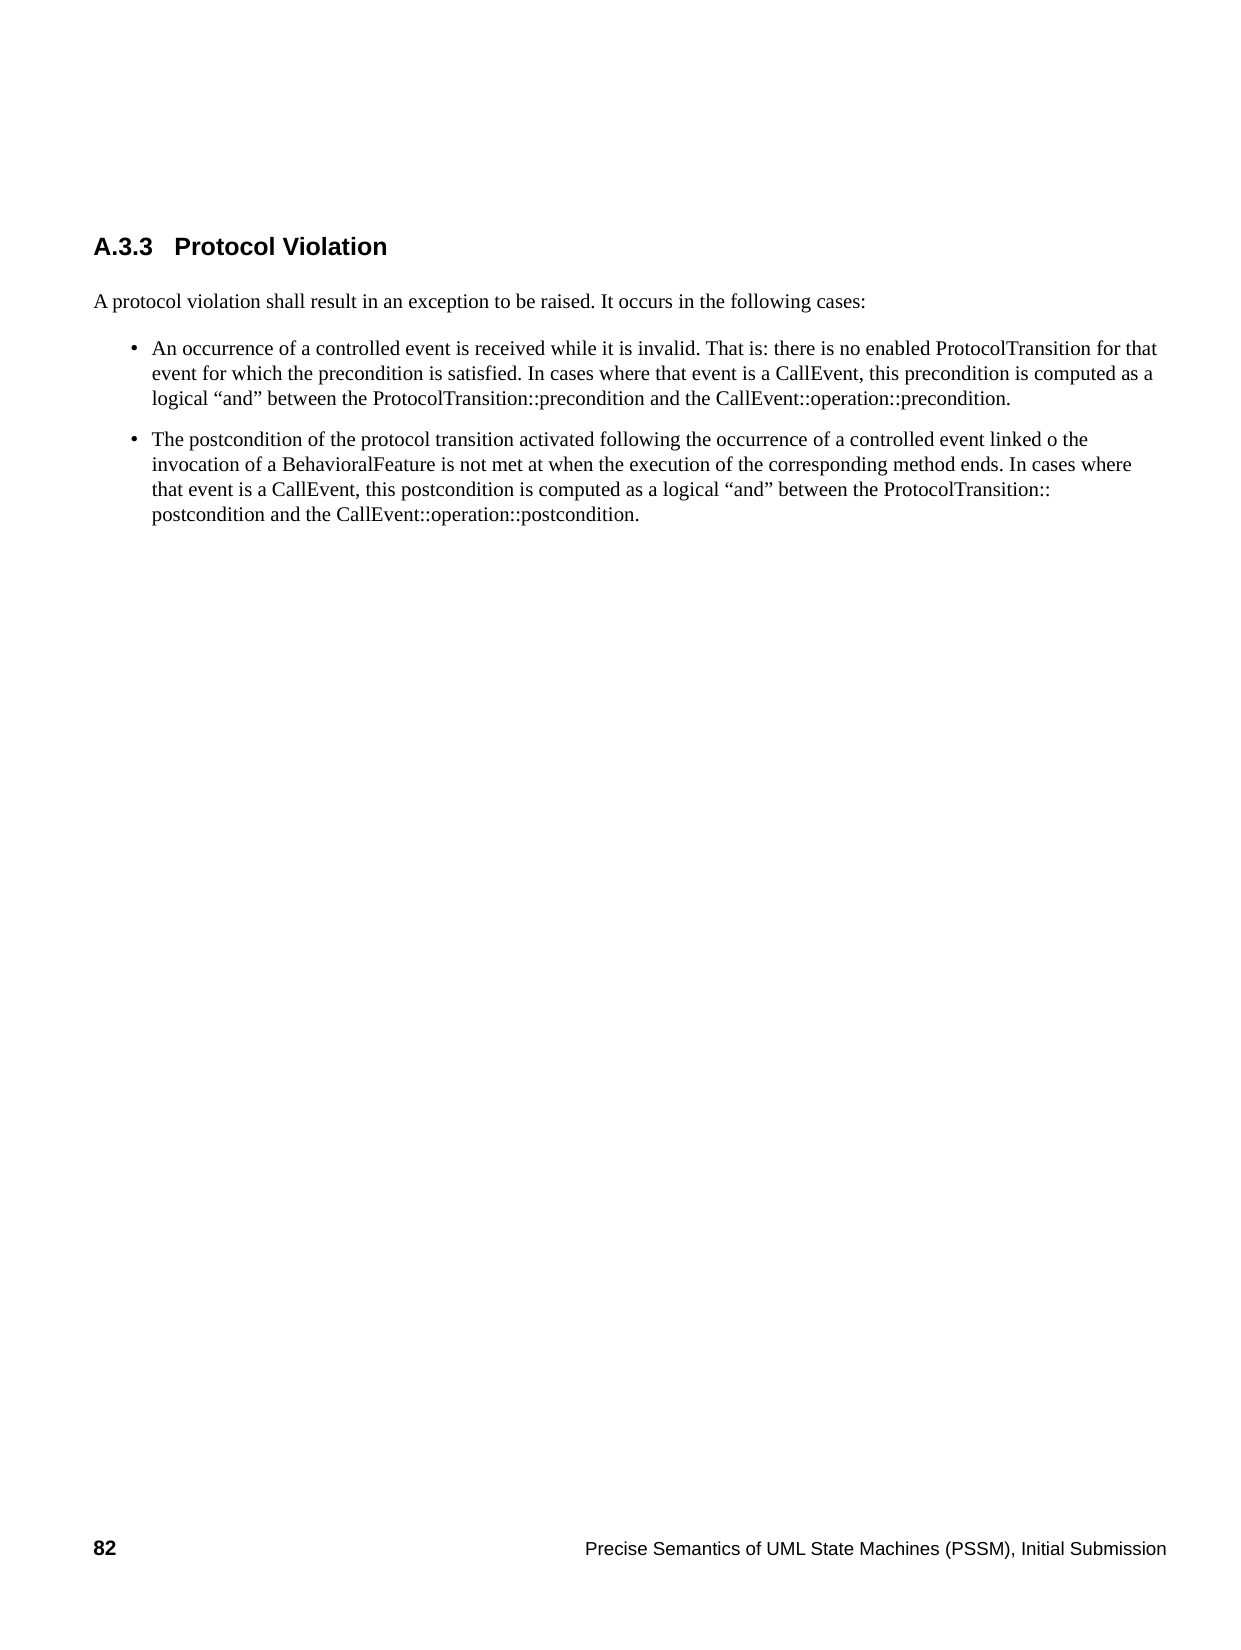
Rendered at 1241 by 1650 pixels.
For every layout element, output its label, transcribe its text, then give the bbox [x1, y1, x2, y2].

text A protocol violation shall result in an exception to be raised. It occurs in the following cases: [93, 289, 1164, 313]
subtitle Protocol Violation [93, 231, 1164, 260]
list The postcondition of the protocol transition activated following the occurrence of a controlled event linked o the invocation of a BehavioralFeature is not met at when the execution of the corresponding method ends. In cases where that event is a CallEvent, this postcondition is computed as a logical “and” between the ProtocolTransition:: postcondition and the CallEvent::operation::postcondition. [131, 426, 1164, 526]
list An occurrence of a controlled event is received while it is invalid. That is: there is no enabled ProtocolTransition for that event for which the precondition is satisfied. In cases where that event is a CallEvent, this precondition is computed as a logical “and” between the ProtocolTransition::precondition and the CallEvent::operation::precondition. [131, 334, 1164, 409]
